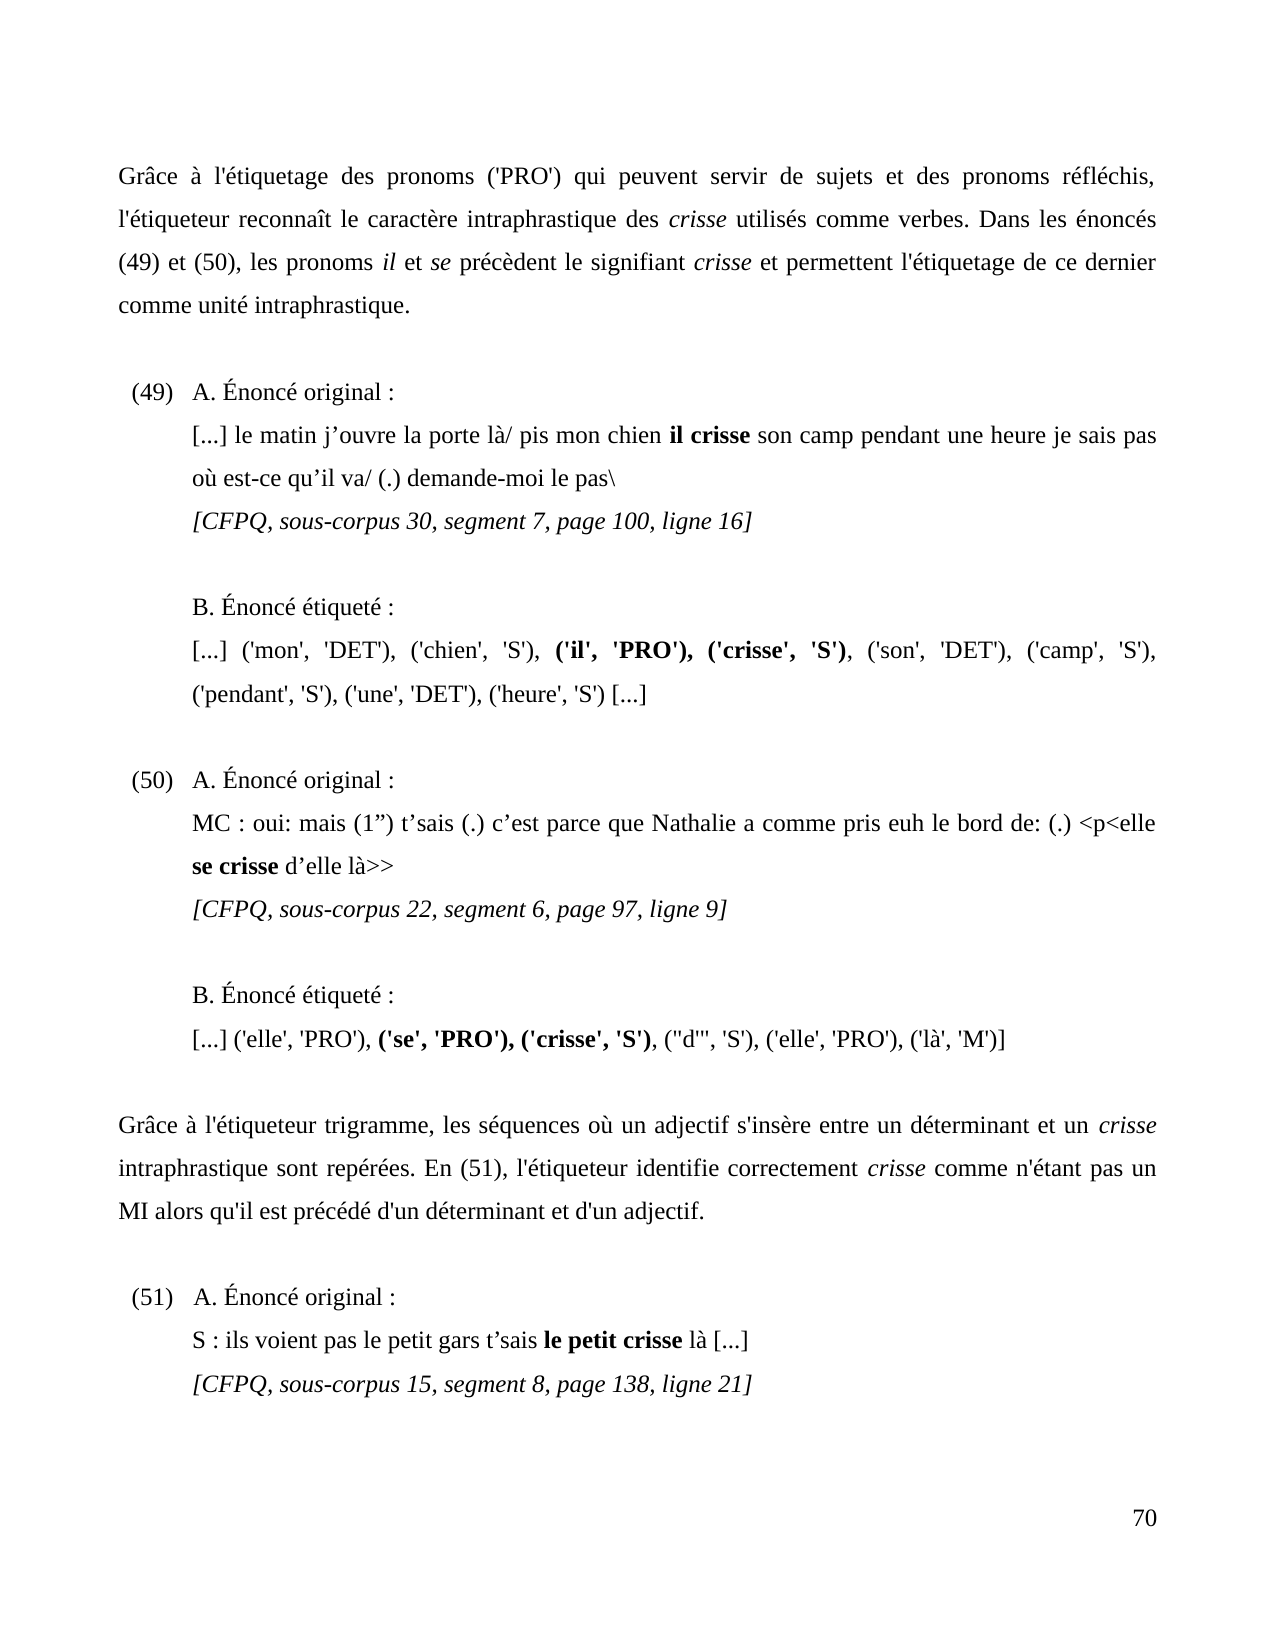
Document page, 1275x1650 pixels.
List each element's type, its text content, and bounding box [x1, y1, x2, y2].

text [...] ('elle', 'PRO'), ('se', 'PRO'), ('crisse', 'S'), ("d'", 'S'), ('elle', 'PRO'), ('là', 'M')] [131, 1024, 1157, 1052]
text [...] ('mon', 'DET'), ('chien', 'S'), ('il', 'PRO'), ('crisse', 'S'), ('son', 'DET'), ('camp', 'S'), ('pendant', 'S'), ('une', 'DET'), ('heure', 'S') [...] [131, 636, 1157, 707]
text (49) A. Énoncé original : [131, 377, 1157, 406]
text B. Énoncé étiqueté : [131, 592, 1157, 621]
text Grâce à l'étiquetage des pronoms ('PRO') qui peuvent servir de sujets et des pronoms réfléchis, l'étiqueteur reconnaît le caractère intraphrastique des crisse utilisés comme verbes. Dans les énoncés (49) et (50), les pronoms il et se précèdent le signifiant crisse et permettent l'étiquetage de ce dernier comme unité intraphrastique. [118, 161, 1157, 319]
text S : ils voient pas le petit gars t’sais le petit crisse là [...] [131, 1326, 1157, 1354]
text MC : oui: mais (1”) tʼsais (.) cʼest parce que Nathalie a comme pris euh le bord de: (.) <p<elle se crisse dʼelle là>> [131, 808, 1157, 880]
text Grâce à l'étiqueteur trigramme, les séquences où un adjectif s'insère entre un déterminant et un crisse intraphrastique sont repérées. En (51), l'étiqueteur identifie correctement crisse comme n'étant pas un MI alors qu'il est précédé d'un déterminant et d'un adjectif. [118, 1110, 1157, 1225]
text (50) A. Énoncé original : [131, 765, 1157, 794]
text [CFPQ, sous-corpus 15, segment 8, page 138, ligne 21] [131, 1369, 1157, 1397]
text B. Énoncé étiqueté : [131, 981, 1157, 1009]
text (51) A. Énoncé original : [131, 1282, 1157, 1311]
text [CFPQ, sous-corpus 30, segment 7, page 100, ligne 16] [131, 506, 1157, 535]
text [CFPQ, sous-corpus 22, segment 6, page 97, ligne 9] [131, 894, 1157, 923]
text [...] le matin j’ouvre la porte là/ pis mon chien il crisse son camp pendant une heure je sais pas où est-ce qu’il va/ (.) demande-moi le pas\ [131, 420, 1157, 492]
